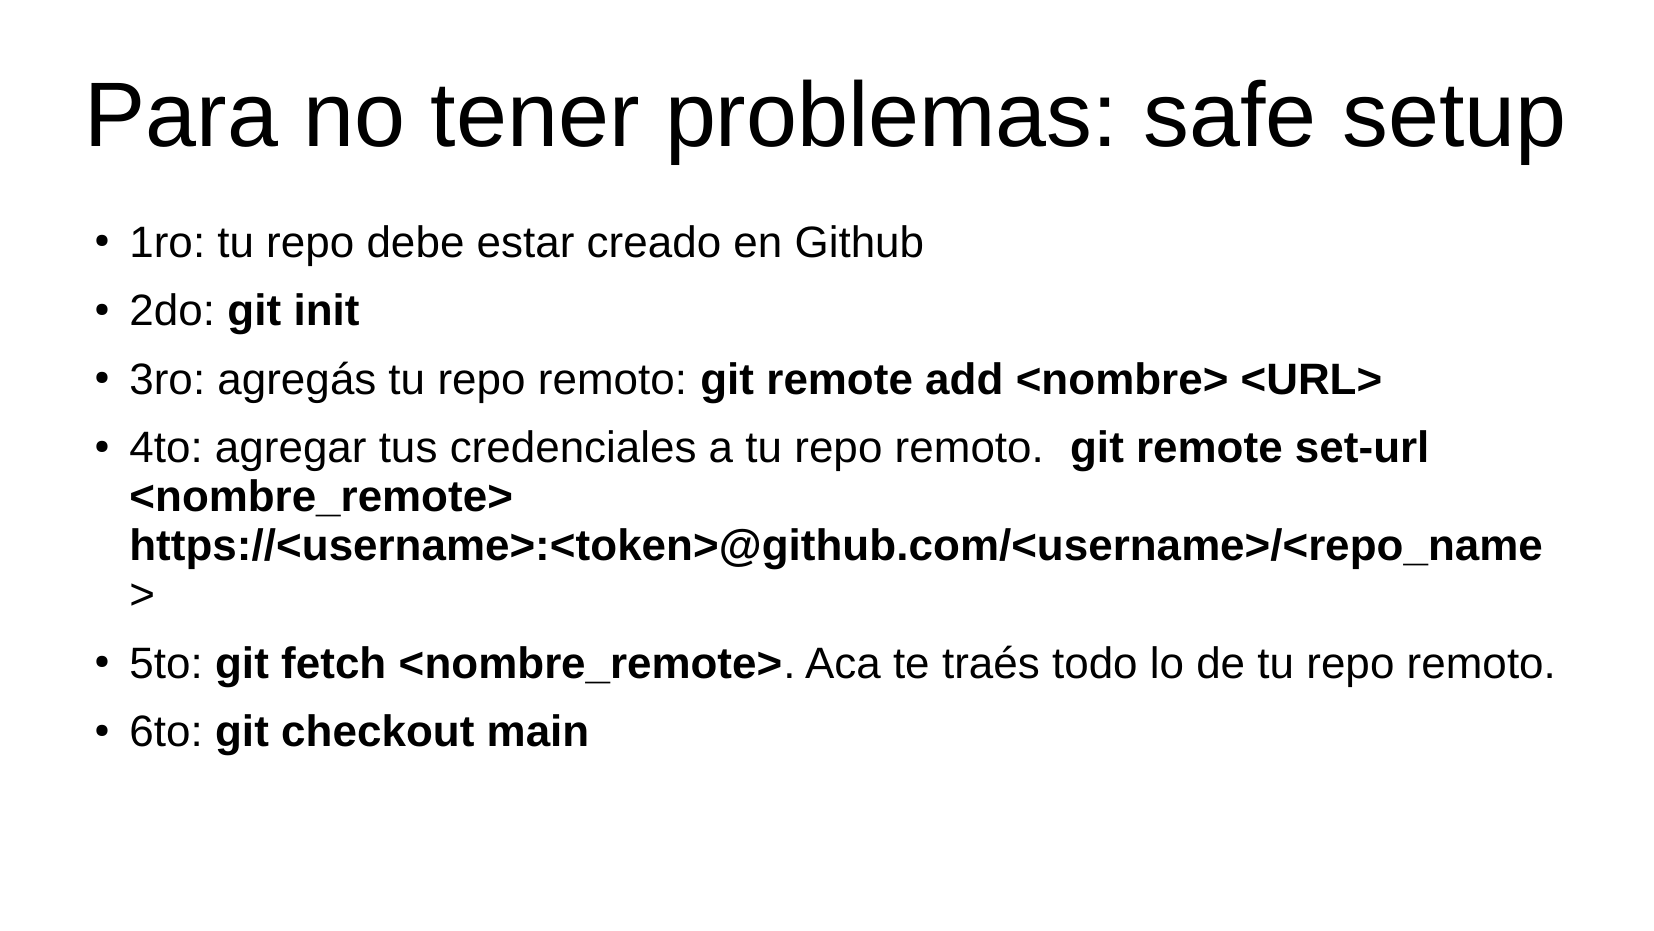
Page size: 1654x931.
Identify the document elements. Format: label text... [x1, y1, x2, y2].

list 1ro: tu repo debe estar creado en Github 2do: git init 3ro: agregás tu repo remoto: git remote add <nombre> <URL> 4to: agregar tus credenciales a tu repo remoto. git remote set-url <nombre_remote> https://<username>:<token>@github.com/<username>/<repo_name> 5to: git fetch <nombre_remote>. Aca te traés todo lo de tu repo remoto. 6to: git checkout main [82, 217, 1571, 758]
title Para no tener problemas: safe setup [82, 37, 1571, 193]
